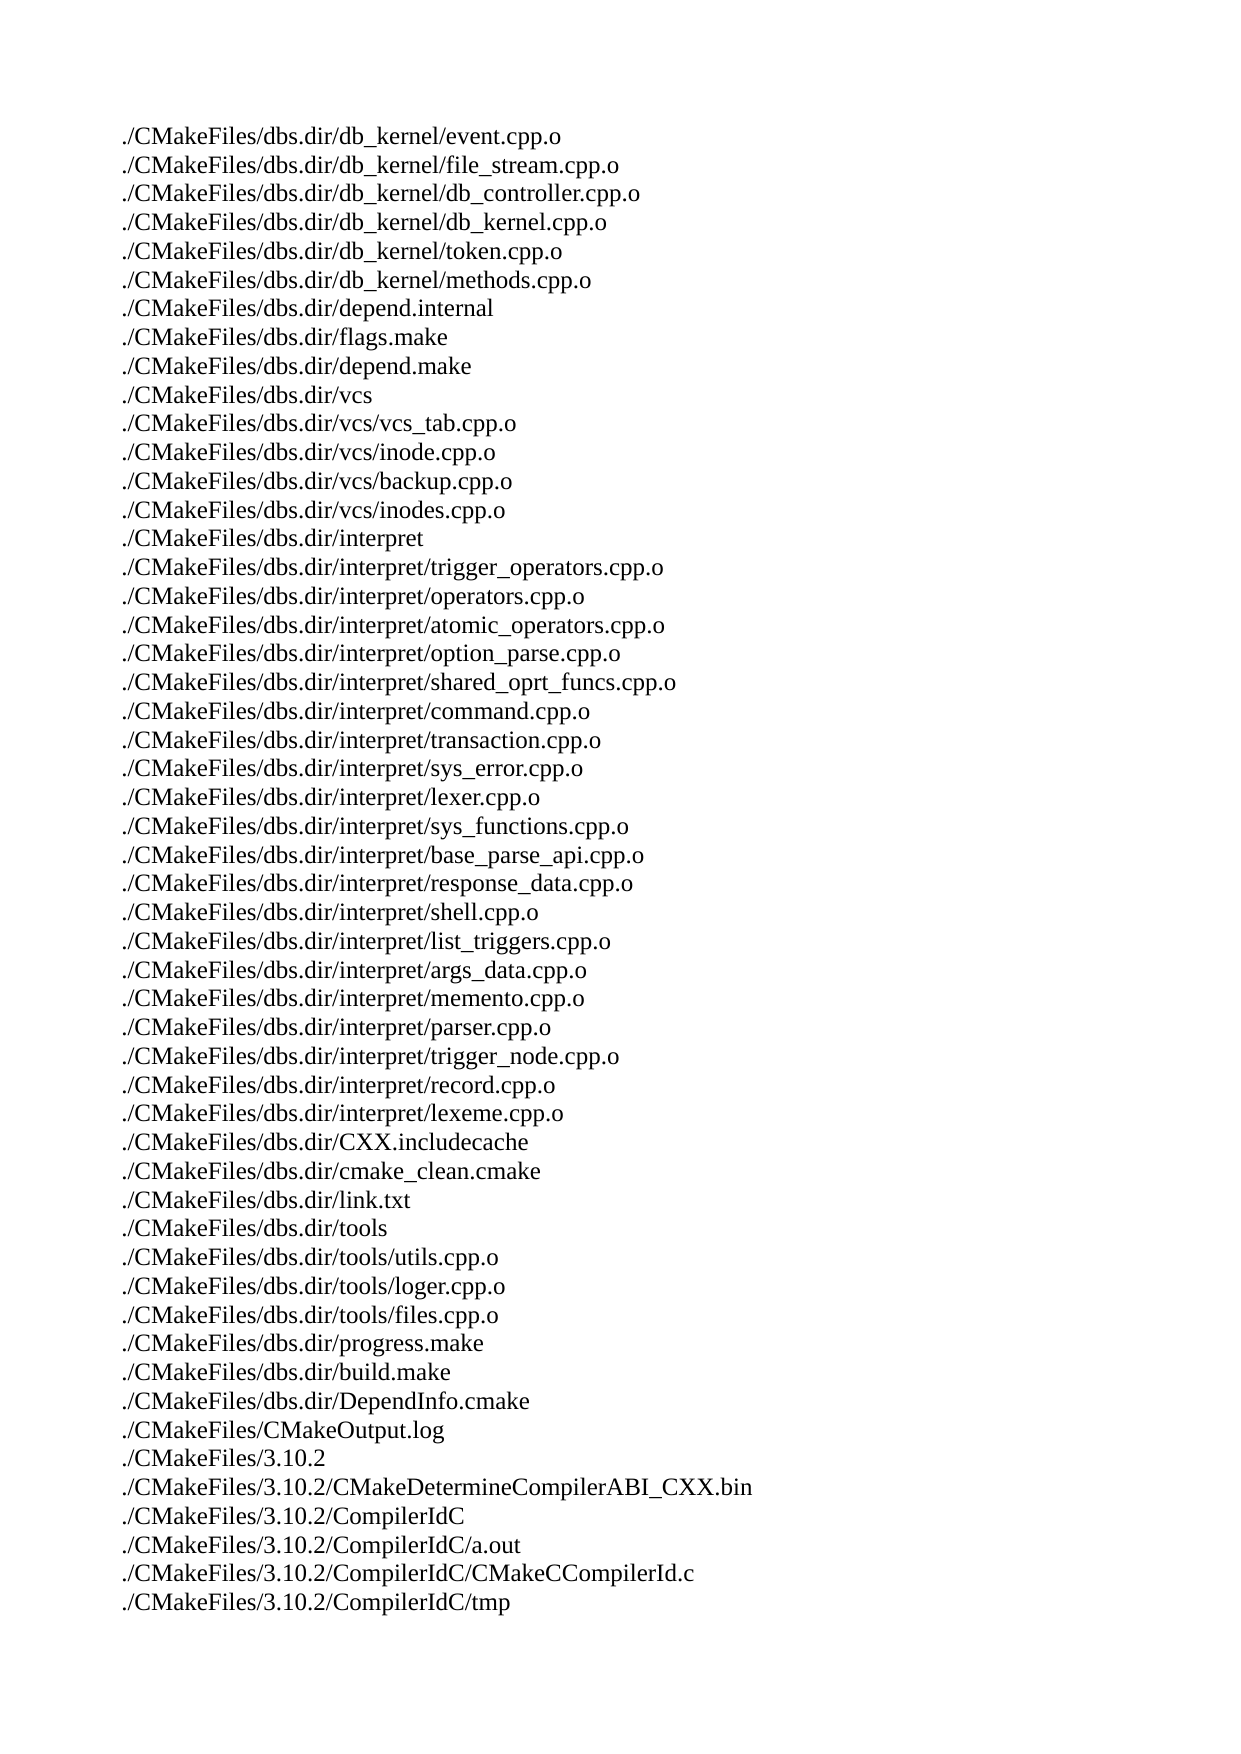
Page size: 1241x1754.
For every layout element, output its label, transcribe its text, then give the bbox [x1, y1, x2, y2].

table_header ./CMakeFiles/dbs.dir/db_kernel/event.cpp.o ./CMakeFiles/dbs.dir/db_kernel/file_stream.cpp.o ./CMakeFiles/dbs.dir/db_kernel/db_controller.cpp.o ./CMakeFiles/dbs.dir/db_kernel/db_kernel.cpp.o ./CMakeFiles/dbs.dir/db_kernel/token.cpp.o ./CMakeFiles/dbs.dir/db_kernel/methods.cpp.o ./CMakeFiles/dbs.dir/depend.internal ./CMakeFiles/dbs.dir/flags.make ./CMakeFiles/dbs.dir/depend.make ./CMakeFiles/dbs.dir/vcs ./CMakeFiles/dbs.dir/vcs/vcs_tab.cpp.o ./CMakeFiles/dbs.dir/vcs/inode.cpp.o ./CMakeFiles/dbs.dir/vcs/backup.cpp.o ./CMakeFiles/dbs.dir/vcs/inodes.cpp.o ./CMakeFiles/dbs.dir/interpret ./CMakeFiles/dbs.dir/interpret/trigger_operators.cpp.o ./CMakeFiles/dbs.dir/interpret/operators.cpp.o ./CMakeFiles/dbs.dir/interpret/atomic_operators.cpp.o ./CMakeFiles/dbs.dir/interpret/option_parse.cpp.o ./CMakeFiles/dbs.dir/interpret/shared_oprt_funcs.cpp.o ./CMakeFiles/dbs.dir/interpret/command.cpp.o ./CMakeFiles/dbs.dir/interpret/transaction.cpp.o ./CMakeFiles/dbs.dir/interpret/sys_error.cpp.o ./CMakeFiles/dbs.dir/interpret/lexer.cpp.o ./CMakeFiles/dbs.dir/interpret/sys_functions.cpp.o ./CMakeFiles/dbs.dir/interpret/base_parse_api.cpp.o ./CMakeFiles/dbs.dir/interpret/response_data.cpp.o ./CMakeFiles/dbs.dir/interpret/shell.cpp.o ./CMakeFiles/dbs.dir/interpret/list_triggers.cpp.o ./CMakeFiles/dbs.dir/interpret/args_data.cpp.o ./CMakeFiles/dbs.dir/interpret/memento.cpp.o ./CMakeFiles/dbs.dir/interpret/parser.cpp.o ./CMakeFiles/dbs.dir/interpret/trigger_node.cpp.o ./CMakeFiles/dbs.dir/interpret/record.cpp.o ./CMakeFiles/dbs.dir/interpret/lexeme.cpp.o ./CMakeFiles/dbs.dir/CXX.includecache ./CMakeFiles/dbs.dir/cmake_clean.cmake ./CMakeFiles/dbs.dir/link.txt ./CMakeFiles/dbs.dir/tools ./CMakeFiles/dbs.dir/tools/utils.cpp.o ./CMakeFiles/dbs.dir/tools/loger.cpp.o ./CMakeFiles/dbs.dir/tools/files.cpp.o ./CMakeFiles/dbs.dir/progress.make ./CMakeFiles/dbs.dir/build.make ./CMakeFiles/dbs.dir/DependInfo.cmake ./CMakeFiles/CMakeOutput.log ./CMakeFiles/3.10.2 ./CMakeFiles/3.10.2/CMakeDetermineCompilerABI_CXX.bin ./CMakeFiles/3.10.2/CompilerIdC ./CMakeFiles/3.10.2/CompilerIdC/a.out ./CMakeFiles/3.10.2/CompilerIdC/CMakeCCompilerId.c ./CMakeFiles/3.10.2/CompilerIdC/tmp [118, 118, 1116, 1619]
